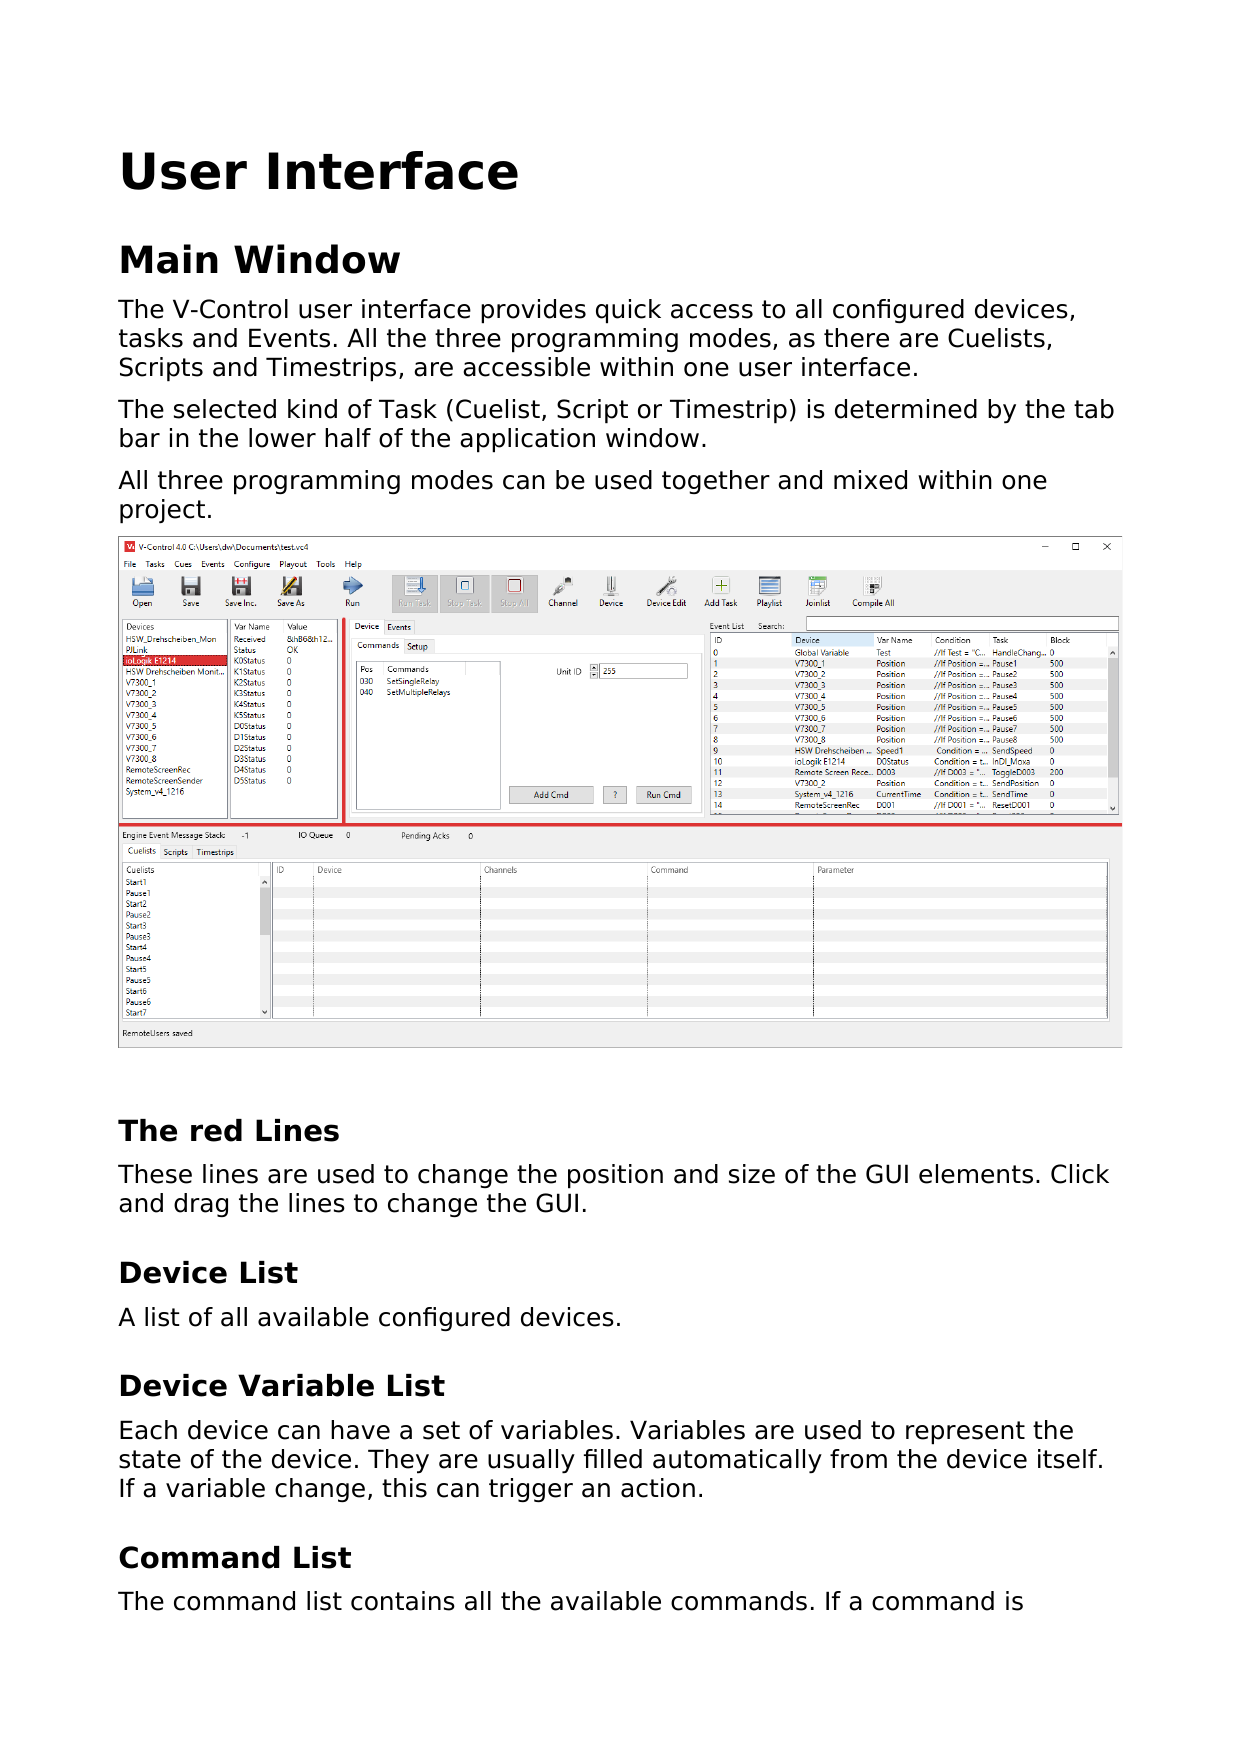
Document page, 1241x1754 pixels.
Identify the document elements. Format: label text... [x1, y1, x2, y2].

subtitle The red Lines [118, 1114, 1122, 1148]
subtitle User Interface [118, 143, 1122, 201]
subtitle Main Window [118, 239, 1122, 282]
text All three programming modes can be used together and mixed within one project. [118, 466, 1122, 524]
text The V-Control user interface provides quick access to all configured devices, tasks and Events. All the three programming modes, as there are Cuelists, Scripts and Timestrips, are accessible within one user interface. [118, 295, 1122, 382]
subtitle Device Variable List [118, 1369, 1122, 1403]
text These lines are used to change the position and size of the GUI elements. Click and drag the lines to change the GUI. [118, 1161, 1122, 1219]
subtitle Command List [118, 1541, 1122, 1575]
text A list of all available configured devices. [118, 1303, 1122, 1332]
text The command list contains all the available commands. If a command is [118, 1587, 1122, 1617]
subtitle Device List [118, 1256, 1122, 1290]
text Each device can have a set of variables. Variables are used to represent the state of the device. They are usually filled automatically from the device itself. If a variable change, this can trigger an action. [118, 1416, 1122, 1503]
picture [118, 536, 1123, 1048]
text The selected kind of Task (Cuelist, Script or Timestrip) is determined by the tab bar in the lower half of the application window. [118, 395, 1122, 453]
